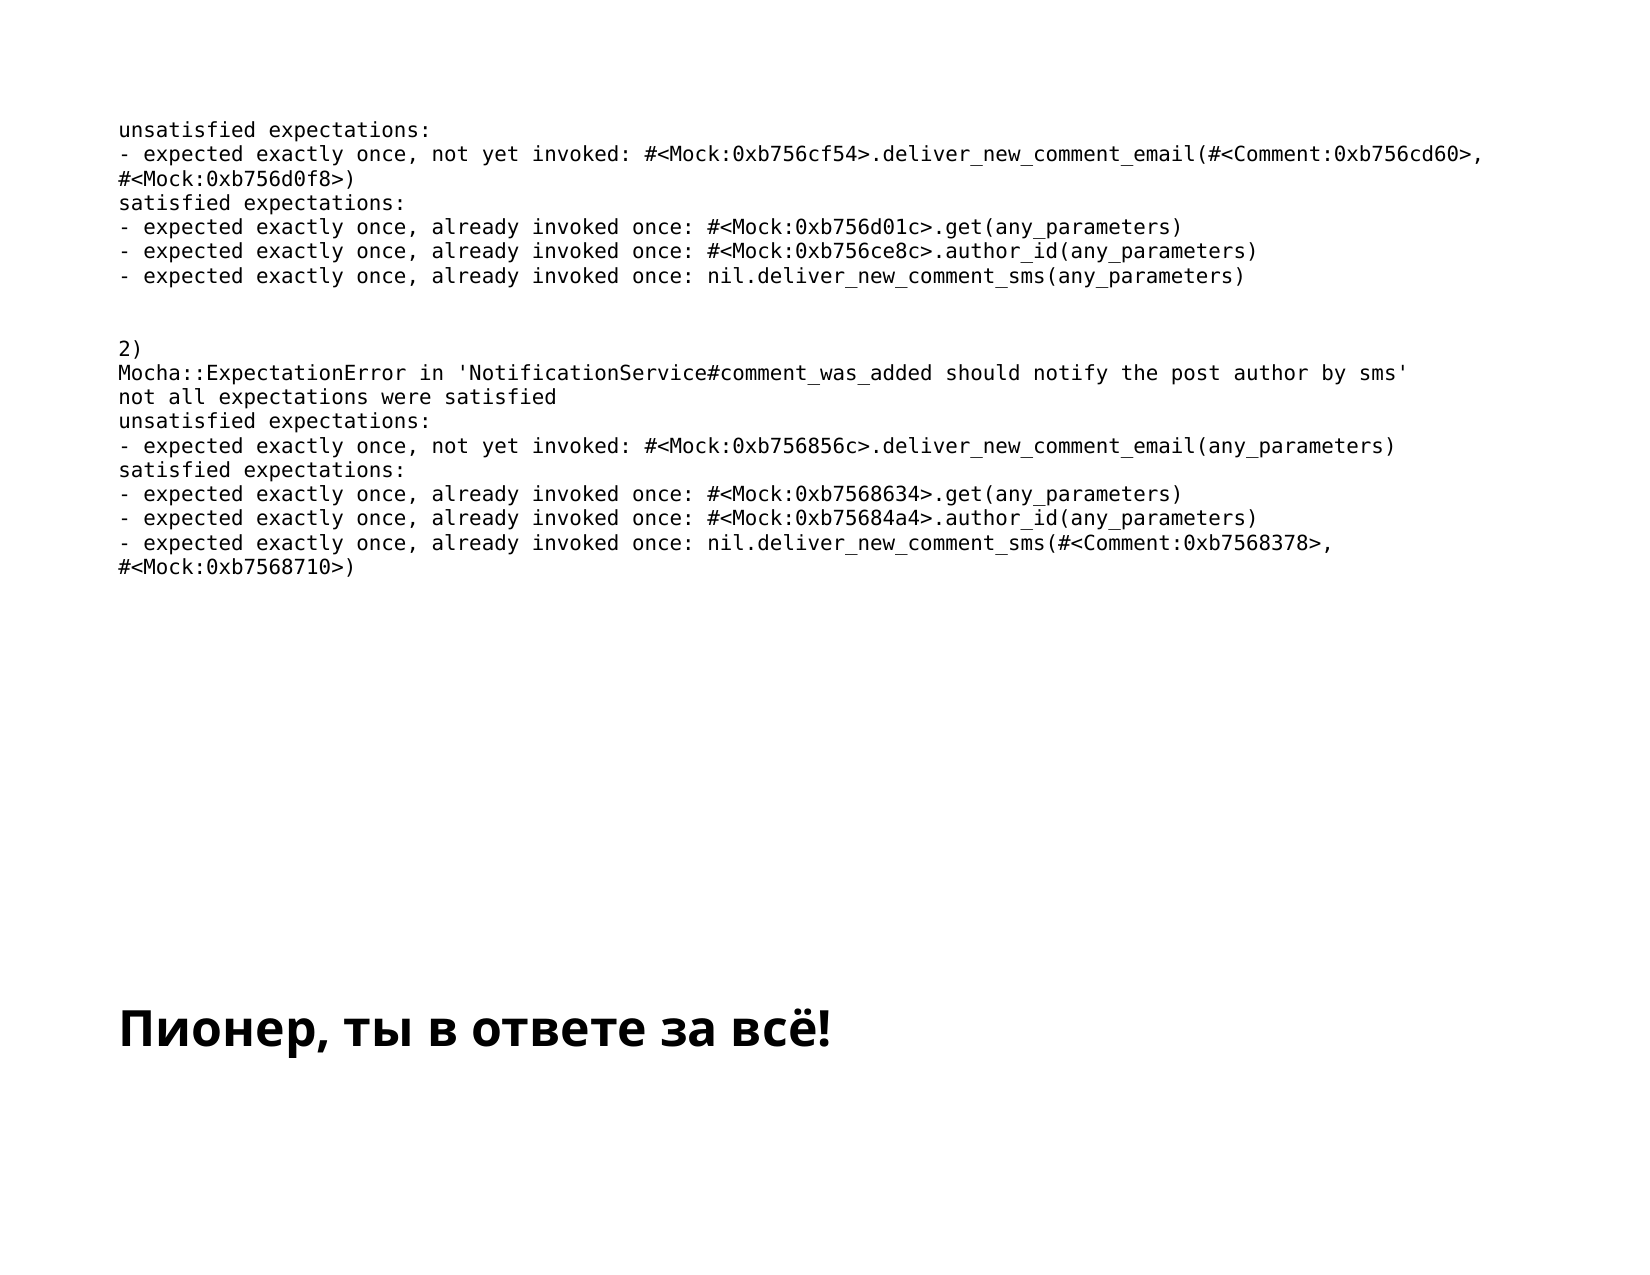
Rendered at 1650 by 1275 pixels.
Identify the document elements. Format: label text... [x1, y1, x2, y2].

text - expected exactly once, already invoked once: #<Mock:0xb7568634>.get(any_parameters) [118, 482, 1532, 506]
text not all expectations were satisfied [118, 385, 1532, 409]
text - expected exactly once, not yet invoked: #<Mock:0xb756856c>.deliver_new_comment_email(any_parameters) [118, 434, 1532, 458]
subtitle Пионер, ты в ответе за всё! [118, 993, 1532, 1061]
text - expected exactly once, already invoked once: nil.deliver_new_comment_sms(any_parameters) [118, 264, 1532, 288]
text 2) [118, 337, 1532, 361]
text - expected exactly once, already invoked once: #<Mock:0xb756d01c>.get(any_parameters) [118, 215, 1532, 239]
text unsatisfied expectations: [118, 118, 1532, 142]
text Mocha::ExpectationError in 'NotificationService#comment_was_added should notify the post author by sms' [118, 361, 1532, 385]
text satisfied expectations: [118, 191, 1532, 215]
text unsatisfied expectations: [118, 409, 1532, 434]
text - expected exactly once, not yet invoked: #<Mock:0xb756cf54>.deliver_new_comment_email(#<Comment:0xb756cd60>, #<Mock:0xb756d0f8>) [118, 142, 1532, 191]
text - expected exactly once, already invoked once: #<Mock:0xb75684a4>.author_id(any_parameters) [118, 506, 1532, 531]
text satisfied expectations: [118, 458, 1532, 482]
text - expected exactly once, already invoked once: #<Mock:0xb756ce8c>.author_id(any_parameters) [118, 239, 1532, 264]
text - expected exactly once, already invoked once: nil.deliver_new_comment_sms(#<Comment:0xb7568378>, #<Mock:0xb7568710>) [118, 531, 1532, 579]
